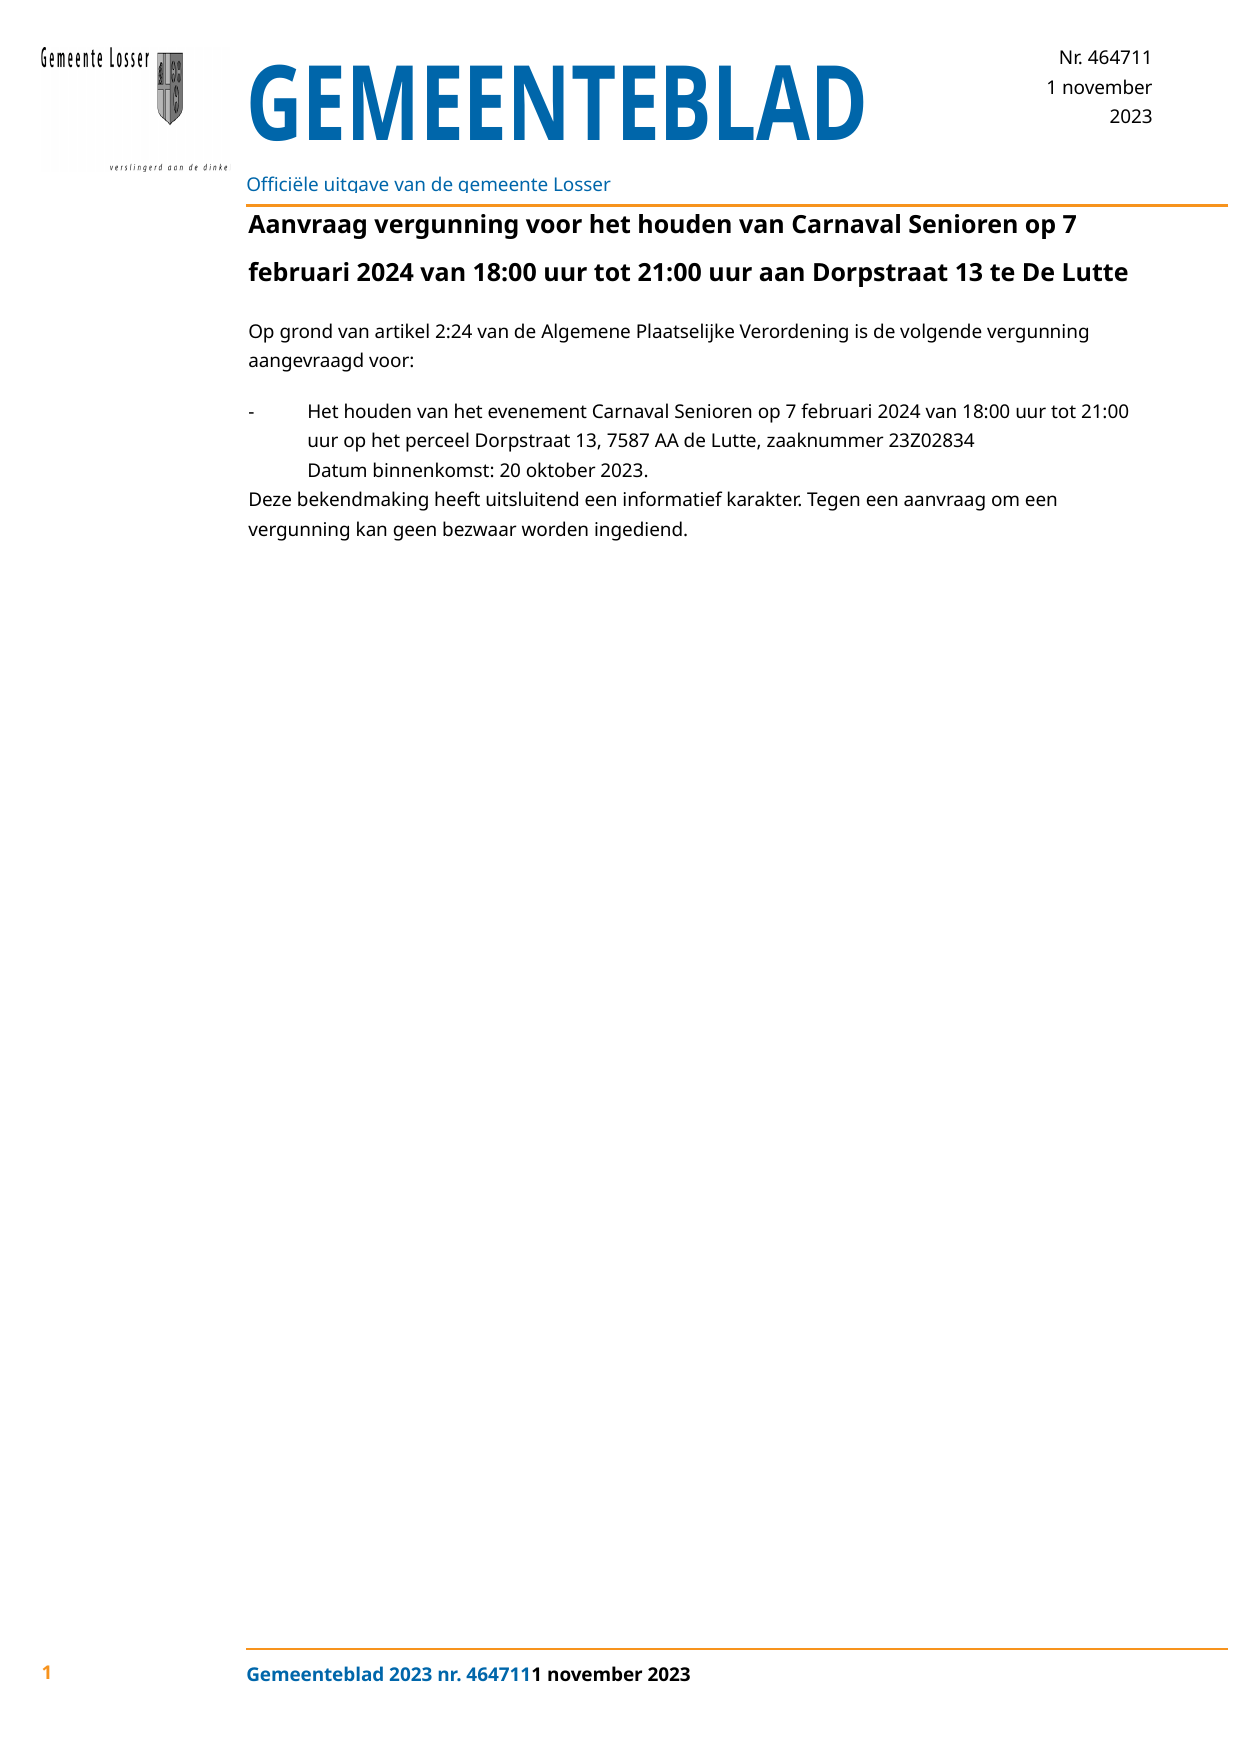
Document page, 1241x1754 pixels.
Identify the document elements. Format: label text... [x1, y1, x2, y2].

picture [41, 47, 231, 172]
list Datum binnenkomst: 20 oktober 2023. [248, 457, 1152, 483]
text Op grond van artikel 2:24 van de Algemene Plaatselijke Verordening is de volgende vergunning aangevraagd voor: [248, 318, 1152, 373]
text Deze bekendmaking heeft uitsluitend een informatief karakter. Tegen een aanvraag om een vergunning kan geen bezwaar worden ingediend. [248, 487, 1152, 542]
text Aanvraag vergunning voor het houden van Carnaval Senioren op 7 februari 2024 van 18:00 uur tot 21:00 uur aan Dorpstraat 13 te De Lutte [248, 207, 1152, 288]
list Het houden van het evenement Carnaval Senioren op 7 februari 2024 van 18:00 uur tot 21:00 uur op het perceel Dorpstraat 13, 7587 AA de Lutte, zaaknummer 23Z02834 [248, 398, 1152, 453]
